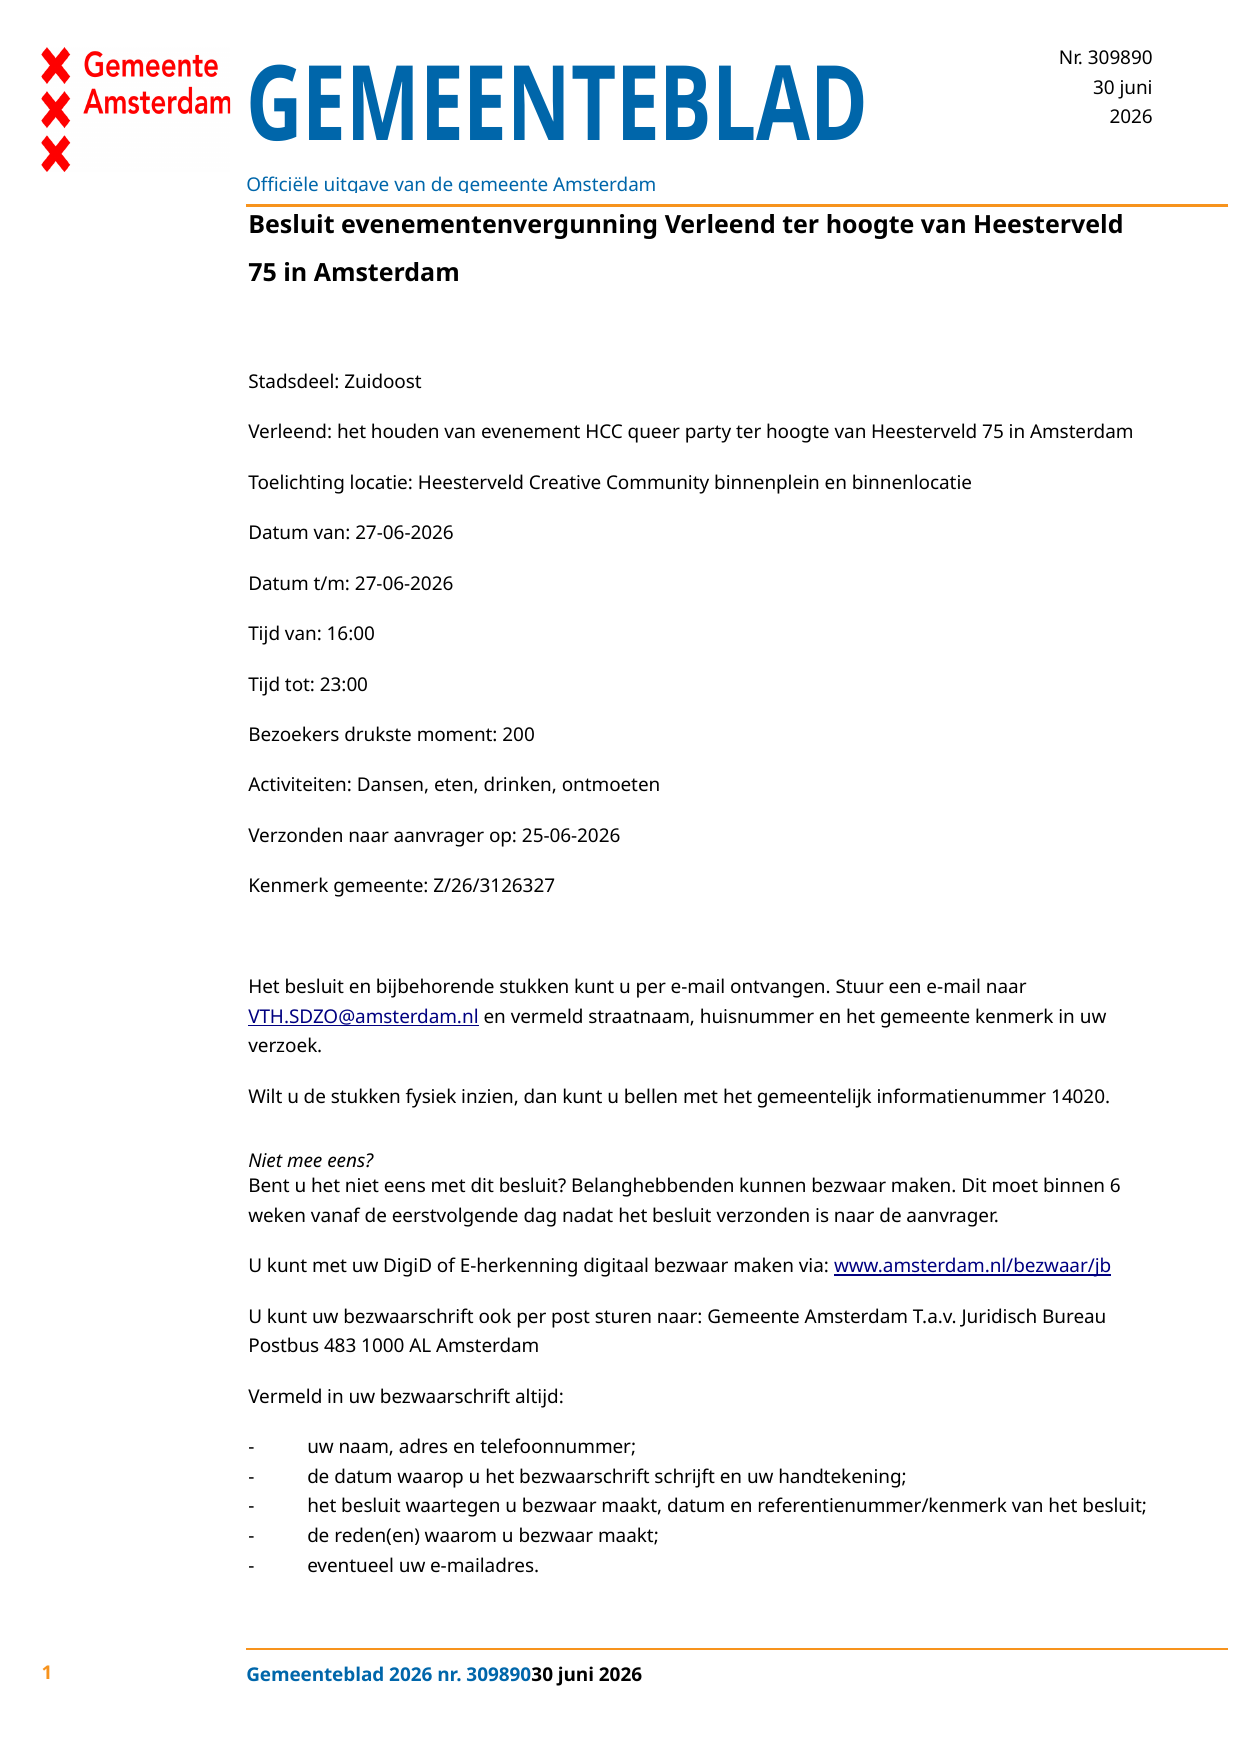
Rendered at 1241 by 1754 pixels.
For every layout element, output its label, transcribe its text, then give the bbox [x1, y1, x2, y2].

text Besluit evenementenvergunning Verleend ter hoogte van Heesterveld 75 in Amsterdam [248, 207, 1152, 288]
text Kenmerk gemeente: Z/26/3126327 [248, 872, 1152, 898]
text Bent u het niet eens met dit besluit? Belanghebbenden kunnen bezwaar maken. Dit moet binnen 6 weken vanaf de eerstvolgende dag nadat het besluit verzonden is naar de aanvrager. [248, 1173, 1152, 1228]
list de reden(en) waarom u bezwaar maakt; [248, 1522, 1152, 1548]
list uw naam, adres en telefoonnummer; [248, 1433, 1152, 1459]
text Toelichting locatie: Heesterveld Creative Community binnenplein en binnenlocatie [248, 469, 1152, 495]
text U kunt met uw DigiD of E-herkenning digitaal bezwaar maken via: www.amsterdam.nl/bezwaar/jb [248, 1253, 1152, 1278]
text Verleend: het houden van evenement HCC queer party ter hoogte van Heesterveld 75 in Amsterdam [248, 419, 1152, 444]
text Vermeld in uw bezwaarschrift altijd: [248, 1383, 1152, 1409]
list het besluit waartegen u bezwaar maakt, datum en referentienummer/kenmerk van het besluit; [248, 1493, 1152, 1518]
text Tijd tot: 23:00 [248, 671, 1152, 697]
text Niet mee eens? [248, 1147, 1152, 1173]
list de datum waarop u het bezwaarschrift schrijft en uw handtekening; [248, 1463, 1152, 1489]
text Datum van: 27-06-2026 [248, 519, 1152, 545]
text Bezoekers drukste moment: 200 [248, 721, 1152, 747]
text Het besluit en bijbehorende stukken kunt u per e-mail ontvangen. Stuur een e-mail naar VTH.SDZO@amsterdam.nl en vermeld straatnaam, huisnummer en het gemeente kenmerk in uw verzoek. [248, 973, 1152, 1058]
text Verzonden naar aanvrager op: 25-06-2026 [248, 822, 1152, 848]
text U kunt uw bezwaarschrift ook per post sturen naar: Gemeente Amsterdam T.a.v. Juridisch Bureau Postbus 483 1000 AL Amsterdam [248, 1303, 1152, 1358]
text Wilt u de stukken fysiek inzien, dan kunt u bellen met het gemeentelijk informatienummer 14020. [248, 1083, 1152, 1109]
text Datum t/m: 27-06-2026 [248, 570, 1152, 596]
text Activiteiten: Dansen, eten, drinken, ontmoeten [248, 772, 1152, 797]
text Tijd van: 16:00 [248, 620, 1152, 646]
text Stadsdeel: Zuidoost [248, 368, 1152, 394]
list eventueel uw e-mailadres. [248, 1552, 1152, 1577]
picture [41, 47, 231, 172]
